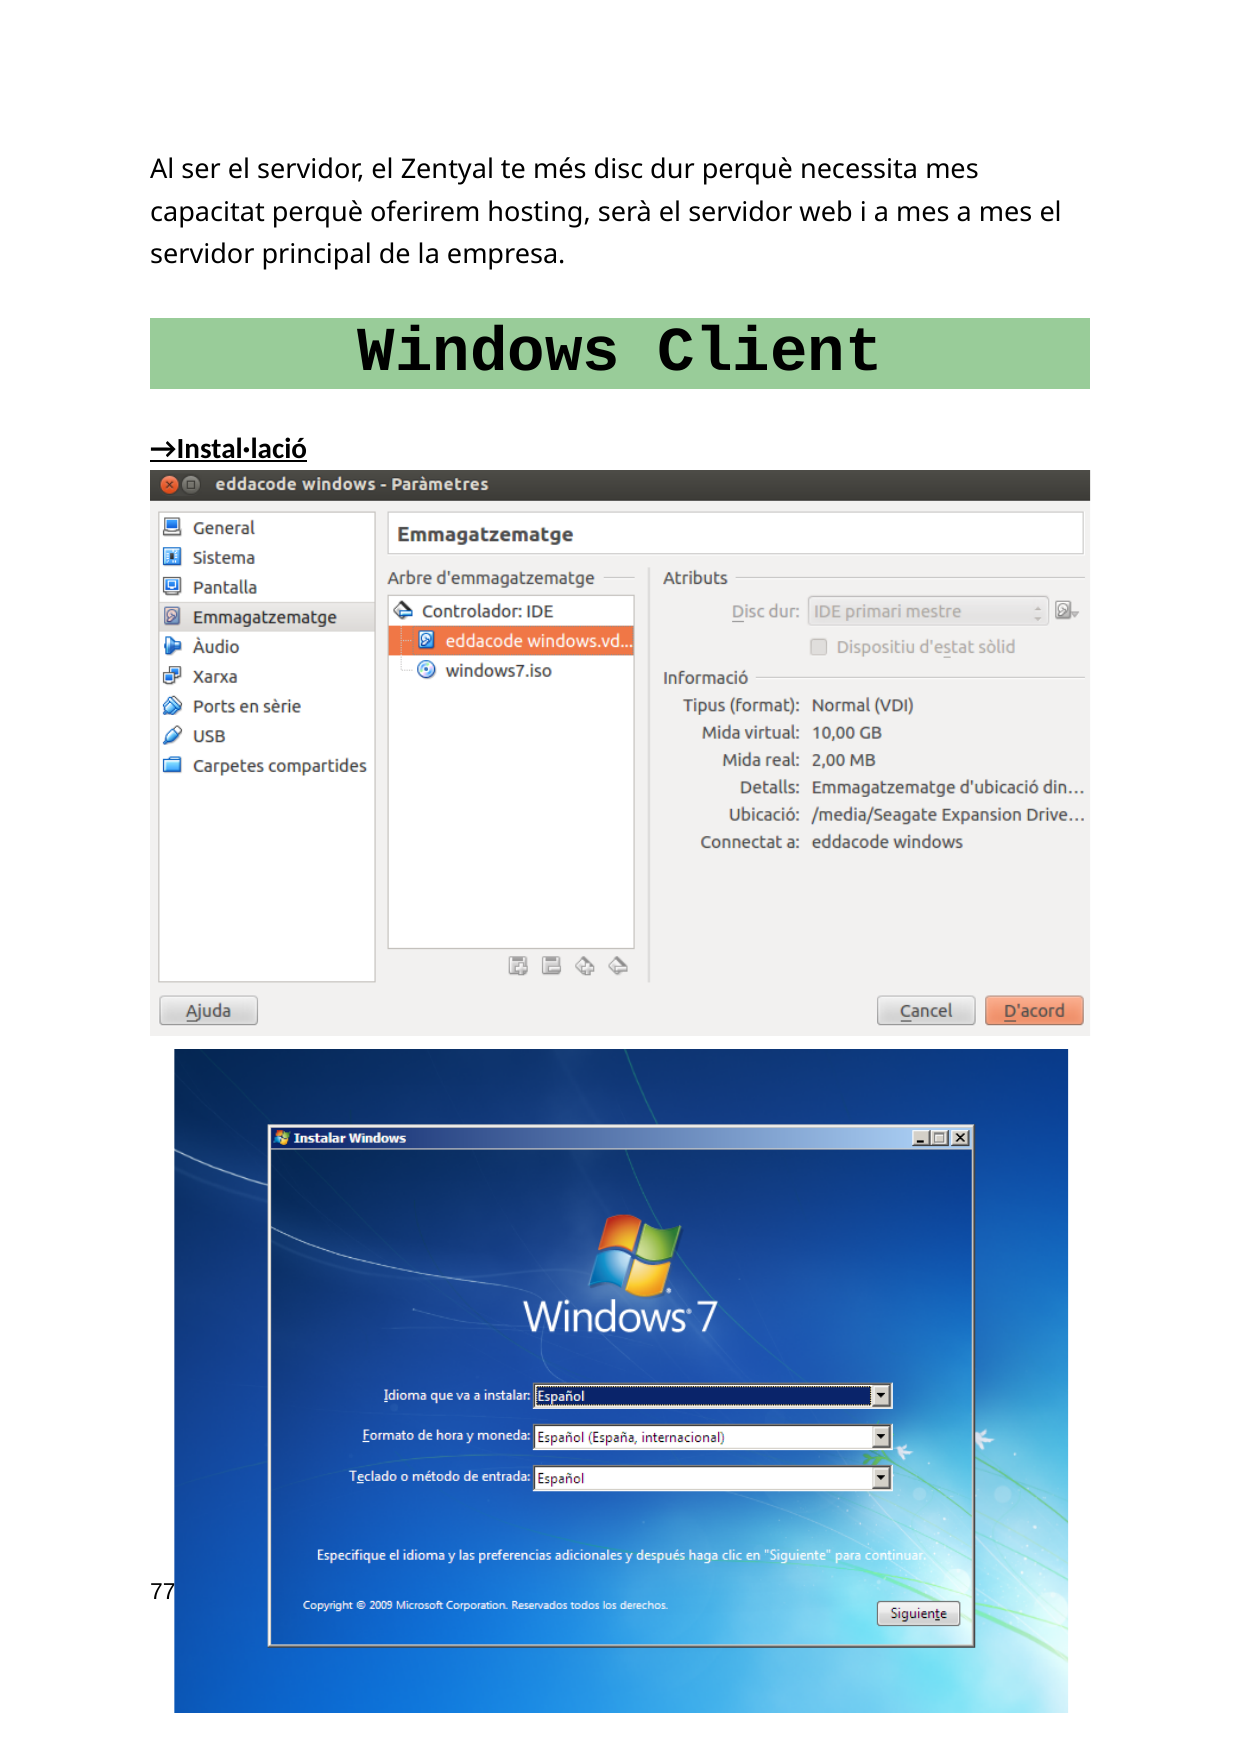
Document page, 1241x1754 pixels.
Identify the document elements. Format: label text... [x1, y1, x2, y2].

text Al ser el servidor, el Zentyal te més disc dur perquè necessita mes capacitat perquè oferirem hosting, serà el servidor web i a mes a mes el servidor principal de la empresa. [150, 150, 1090, 272]
text Windows Client [150, 318, 1090, 389]
picture [150, 470, 1091, 1036]
picture [174, 1049, 1069, 1713]
text →Instal·lació [150, 430, 1090, 465]
